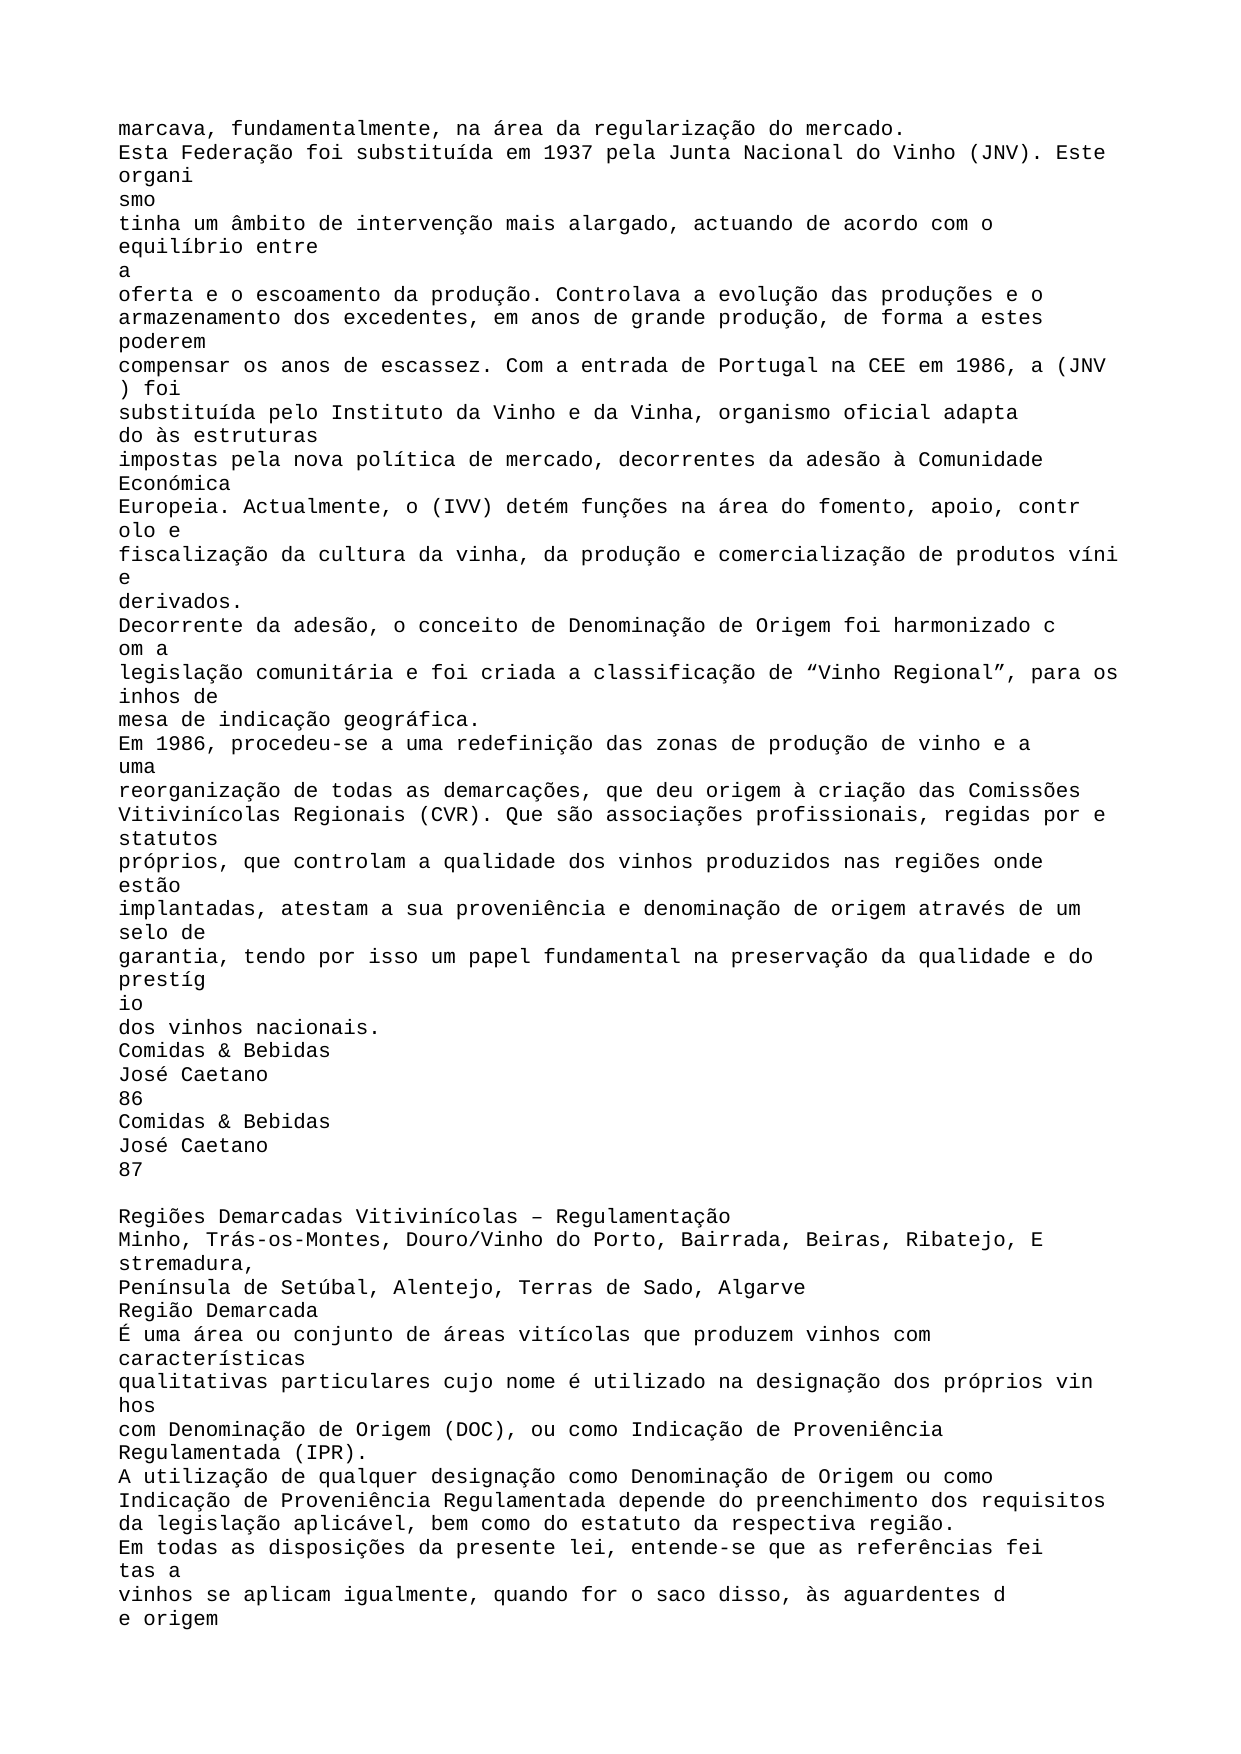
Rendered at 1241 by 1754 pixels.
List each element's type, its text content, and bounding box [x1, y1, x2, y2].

text Regiões Demarcadas Vitivinícolas – Regulamentação [118, 1206, 1122, 1229]
text substituída pelo Instituto da Vinho e da Vinha, organismo oficial adapta [118, 402, 1122, 426]
text e [118, 567, 1122, 591]
text José Caetano [118, 1064, 1122, 1088]
text Económica [118, 473, 1122, 496]
text da legislação aplicável, bem como do estatuto da respectiva região. [118, 1513, 1122, 1537]
text estão [118, 875, 1122, 898]
text tinha um âmbito de intervenção mais alargado, actuando de acordo com o equilíbrio entre [118, 213, 1122, 260]
text com Denominação de Origem (DOC), ou como Indicação de Proveniência [118, 1419, 1122, 1442]
text om a [118, 638, 1122, 662]
text 87 [118, 1158, 1122, 1182]
text implantadas, atestam a sua proveniência e denominação de origem através de um selo de [118, 898, 1122, 946]
text próprios, que controlam a qualidade dos vinhos produzidos nas regiões onde [118, 851, 1122, 875]
text A utilização de qualquer designação como Denominação de Origem ou como [118, 1466, 1122, 1489]
text vinhos se aplicam igualmente, quando for o saco disso, às aguardentes d [118, 1584, 1122, 1608]
text smo [118, 189, 1122, 213]
text legislação comunitária e foi criada a classificação de “Vinho Regional”, para os [118, 662, 1122, 686]
text Esta Federação foi substituída em 1937 pela Junta Nacional do Vinho (JNV). Este organi [118, 142, 1122, 189]
text Decorrente da adesão, o conceito de Denominação de Origem foi harmonizado c [118, 615, 1122, 638]
text compensar os anos de escassez. Com a entrada de Portugal na CEE em 1986, a (JNV [118, 354, 1122, 378]
text oferta e o escoamento da produção. Controlava a evolução das produções e o [118, 284, 1122, 307]
text Comidas & Bebidas [118, 1040, 1122, 1064]
text olo e [118, 520, 1122, 544]
text marcava, fundamentalmente, na área da regularização do mercado. [118, 118, 1122, 142]
text Península de Setúbal, Alentejo, Terras de Sado, Algarve [118, 1277, 1122, 1300]
text stremadura, [118, 1253, 1122, 1277]
text e origem [118, 1608, 1122, 1631]
text hos [118, 1395, 1122, 1419]
text derivados. [118, 591, 1122, 615]
text José Caetano [118, 1135, 1122, 1158]
text a [118, 260, 1122, 284]
text Europeia. Actualmente, o (IVV) detém funções na área do fomento, apoio, contr [118, 496, 1122, 520]
text do às estruturas [118, 426, 1122, 449]
text Em 1986, procedeu-se a uma redefinição das zonas de produção de vinho e a [118, 733, 1122, 757]
text 86 [118, 1088, 1122, 1111]
text Indicação de Proveniência Regulamentada depende do preenchimento dos requisitos [118, 1489, 1122, 1513]
text impostas pela nova política de mercado, decorrentes da adesão à Comunidade [118, 449, 1122, 473]
text uma [118, 757, 1122, 780]
text Comidas & Bebidas [118, 1111, 1122, 1135]
text fiscalização da cultura da vinha, da produção e comercialização de produtos víni [118, 544, 1122, 567]
text Regulamentada (IPR). [118, 1442, 1122, 1466]
text qualitativas particulares cujo nome é utilizado na designação dos próprios vin [118, 1371, 1122, 1395]
text ) foi [118, 378, 1122, 402]
text É uma área ou conjunto de áreas vitícolas que produzem vinhos com características [118, 1324, 1122, 1371]
text Vitivinícolas Regionais (CVR). Que são associações profissionais, regidas por e [118, 804, 1122, 827]
text reorganização de todas as demarcações, que deu origem à criação das Comissões [118, 780, 1122, 804]
text statutos [118, 827, 1122, 851]
text Em todas as disposições da presente lei, entende-se que as referências fei [118, 1537, 1122, 1561]
text io [118, 993, 1122, 1017]
text dos vinhos nacionais. [118, 1017, 1122, 1040]
text Minho, Trás-os-Montes, Douro/Vinho do Porto, Bairrada, Beiras, Ribatejo, E [118, 1229, 1122, 1253]
text garantia, tendo por isso um papel fundamental na preservação da qualidade e do prestíg [118, 946, 1122, 993]
text Região Demarcada [118, 1300, 1122, 1324]
text armazenamento dos excedentes, em anos de grande produção, de forma a estes poderem [118, 307, 1122, 354]
text inhos de [118, 686, 1122, 709]
text mesa de indicação geográfica. [118, 709, 1122, 733]
text tas a [118, 1561, 1122, 1584]
